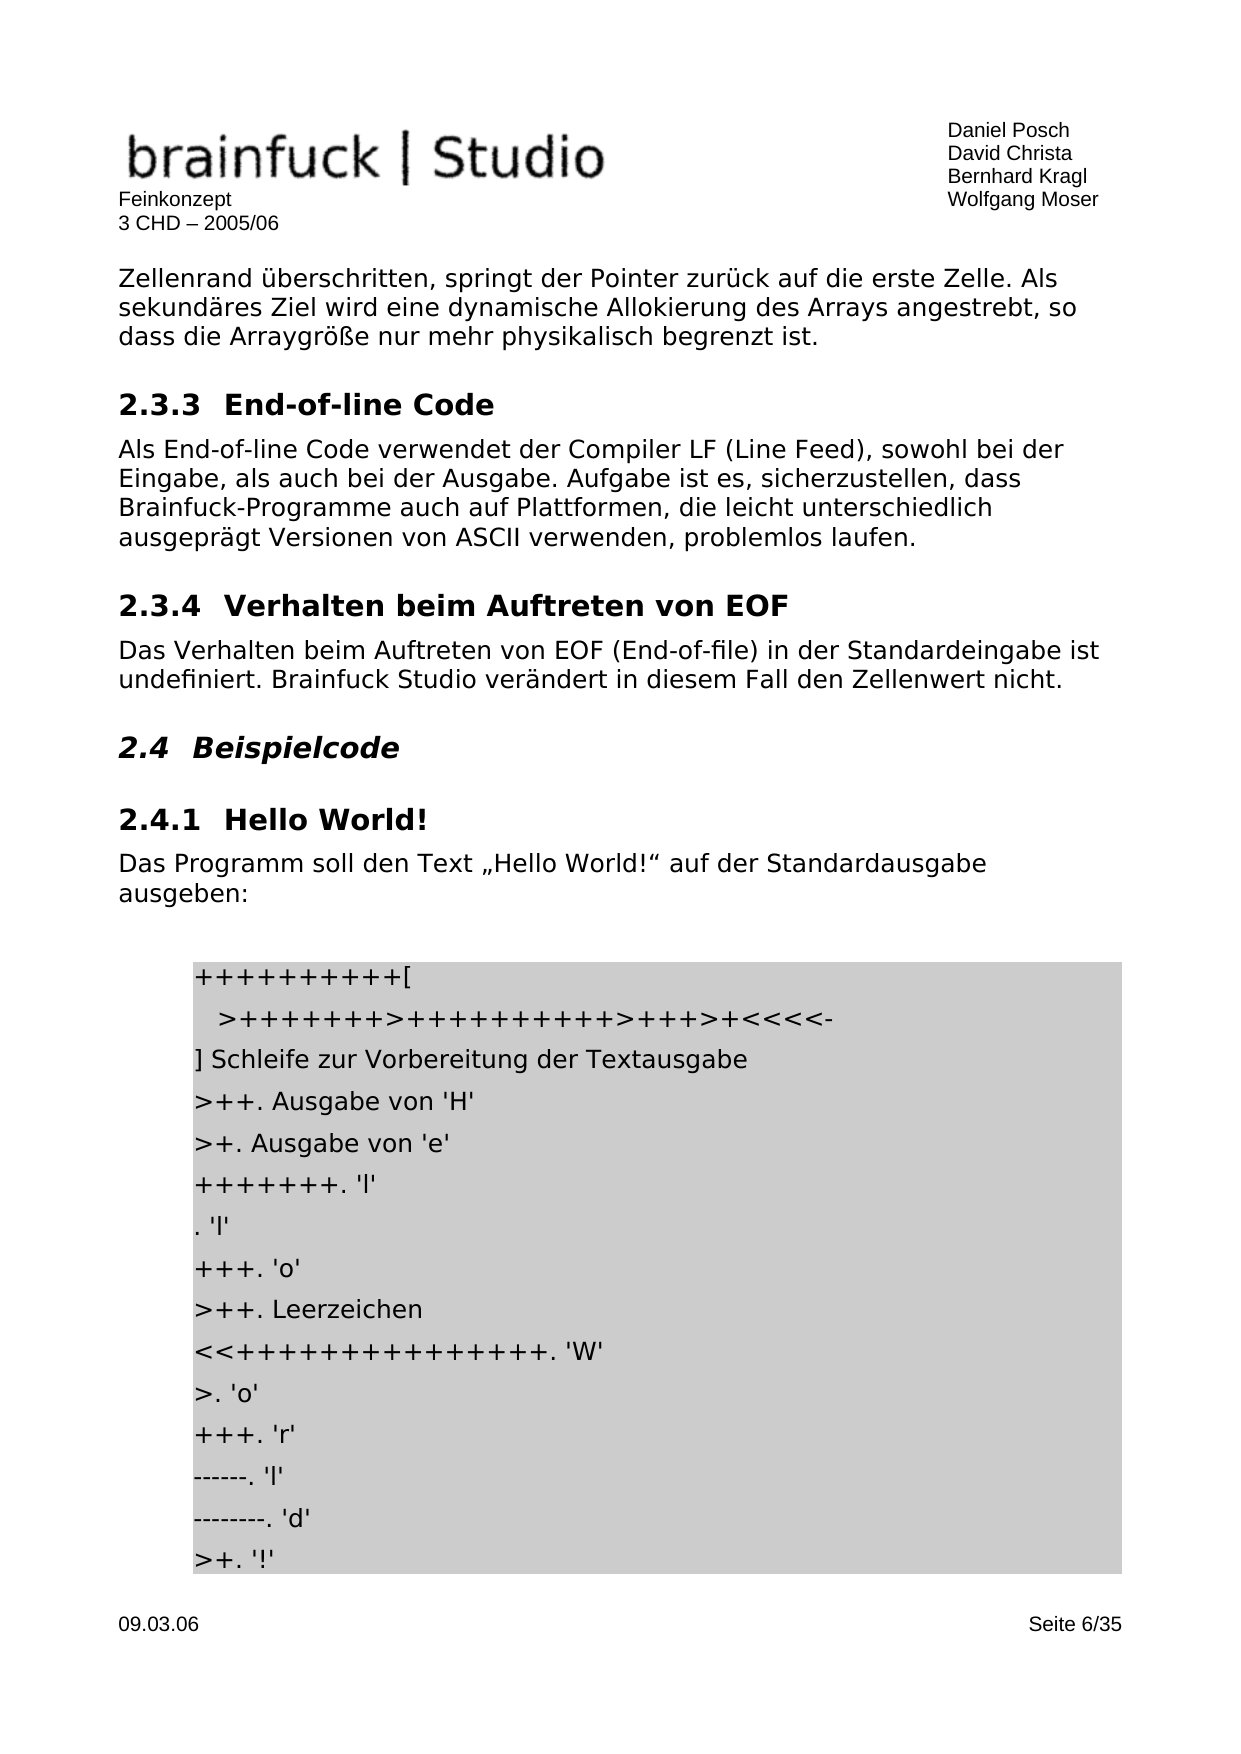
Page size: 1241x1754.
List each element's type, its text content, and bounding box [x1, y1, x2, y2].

subtitle Hello World! [118, 803, 1122, 837]
text +++. 'r' [193, 1420, 1122, 1449]
text Als End-of-line Code verwendet der Compiler LF (Line Feed), sowohl bei der Eingabe, als auch bei der Ausgabe. Aufgabe ist es, sicherzustellen, dass Brainfuck-Programme auch auf Plattformen, die leicht unterschiedlich ausgeprägt Versionen von ASCII verwenden, problemlos laufen. [118, 435, 1122, 552]
text >. 'o' [193, 1379, 1122, 1408]
text >+++++++>++++++++++>+++>+<<<<- [193, 1004, 1122, 1033]
picture [118, 118, 609, 187]
text Zellenrand überschritten, springt der Pointer zurück auf die erste Zelle. Als sekundäres Ziel wird eine dynamische Allokierung des Arrays angestrebt, so dass die Arraygröße nur mehr physikalisch begrenzt ist. [118, 264, 1122, 351]
subtitle Verhalten beim Auftreten von EOF [118, 589, 1122, 623]
text >++. Ausgabe von 'H' [193, 1087, 1122, 1116]
text . 'l' [193, 1212, 1122, 1241]
text +++. 'o' [193, 1254, 1122, 1283]
text <<+++++++++++++++. 'W' [193, 1337, 1122, 1366]
text >+. Ausgabe von 'e' [193, 1129, 1122, 1158]
text ++++++++++[ [193, 962, 1122, 991]
subtitle End-of-line Code [118, 389, 1122, 423]
text ------. 'l' [193, 1462, 1122, 1491]
subtitle Beispielcode [118, 732, 1122, 766]
text ] Schleife zur Vorbereitung der Textausgabe [193, 1045, 1122, 1074]
text >+. '!' [193, 1545, 1122, 1574]
text Das Verhalten beim Auftreten von EOF (End-of-file) in der Standardeingabe ist undefiniert. Brainfuck Studio verändert in diesem Fall den Zellenwert nicht. [118, 636, 1122, 694]
text --------. 'd' [193, 1504, 1122, 1533]
text Das Programm soll den Text „Hello World!“ auf der Standardausgabe ausgeben: [118, 849, 1122, 908]
text +++++++. 'l' [193, 1170, 1122, 1199]
text >++. Leerzeichen [193, 1295, 1122, 1324]
